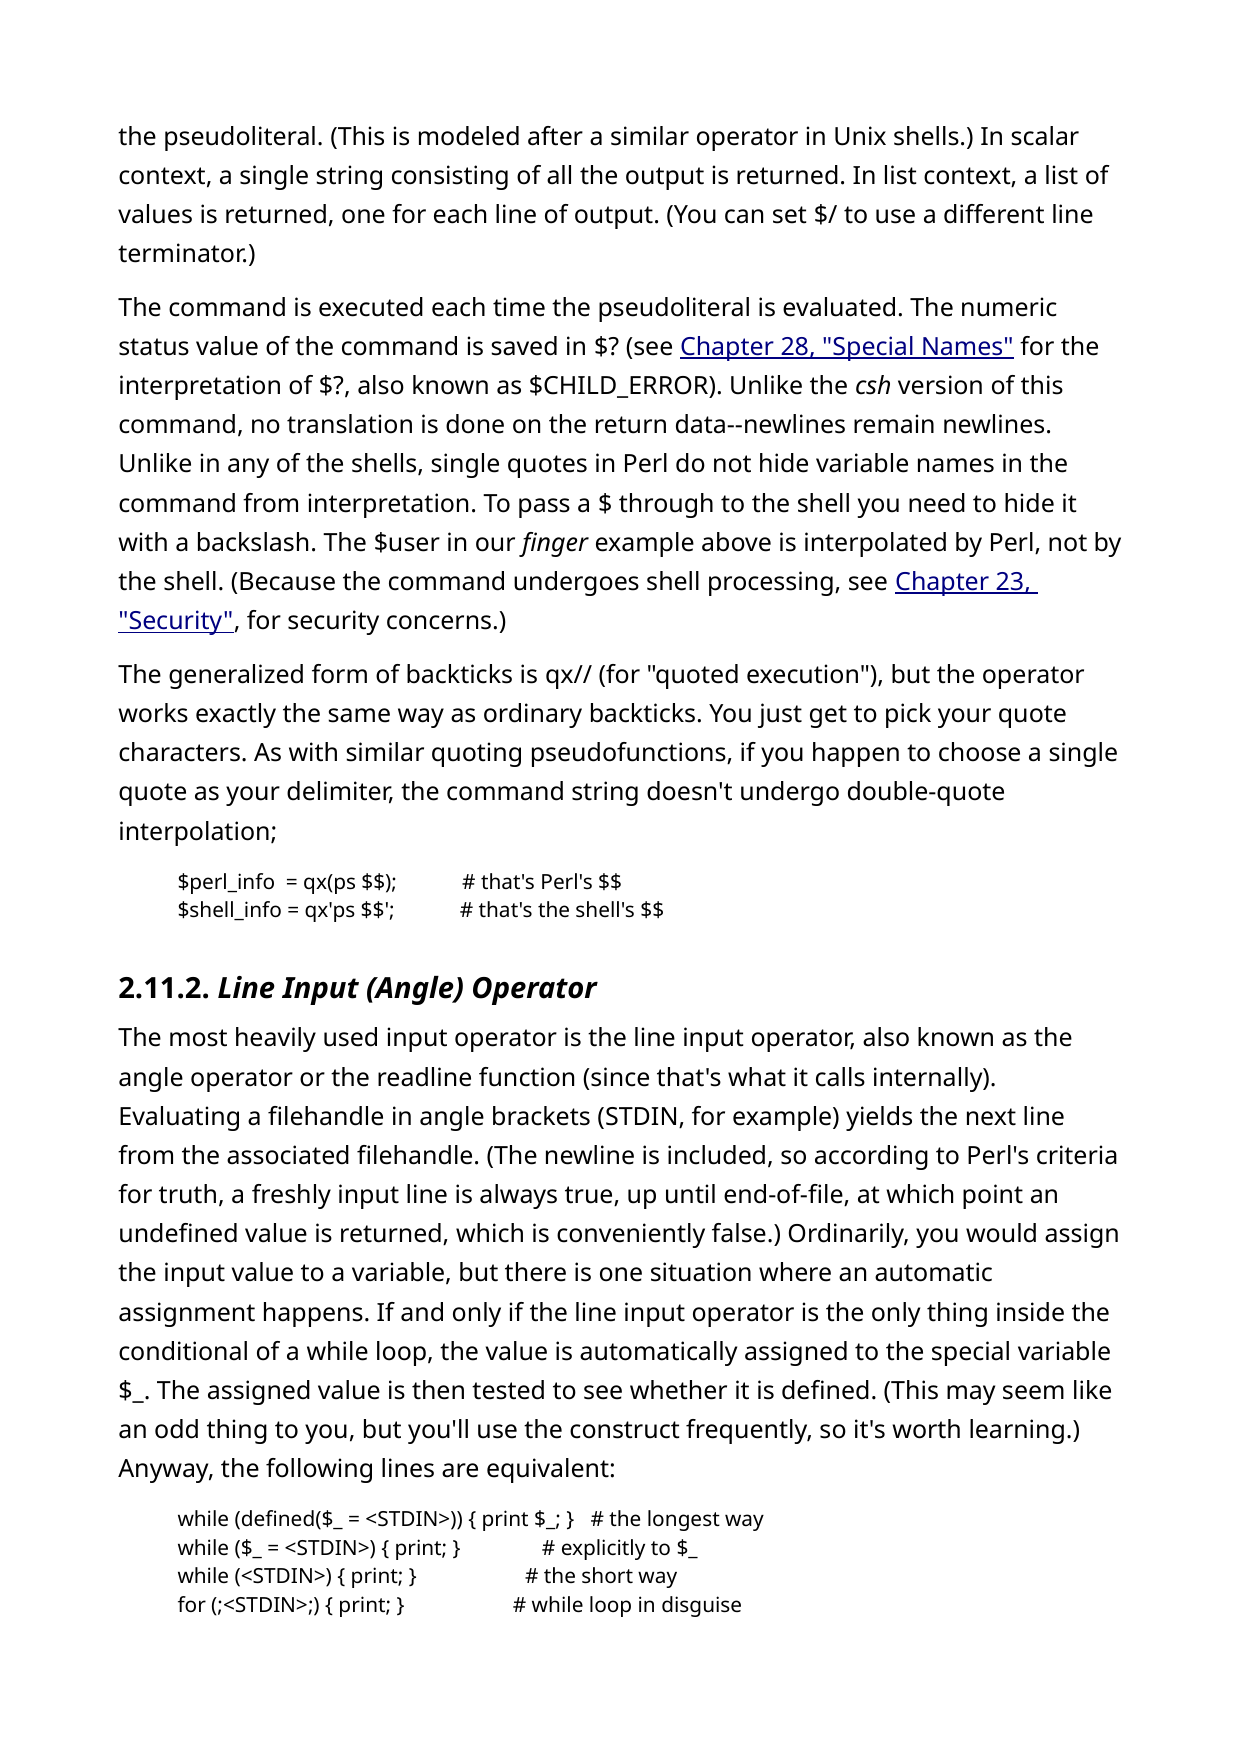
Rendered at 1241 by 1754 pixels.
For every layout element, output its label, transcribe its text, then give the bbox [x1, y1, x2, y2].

text the pseudoliteral. (This is modeled after a similar operator in Unix shells.) In scalar context, a single string consisting of all the output is returned. In list context, a list of values is returned, one for each line of output. (You can set $/ to use a different line terminator.) [118, 118, 1122, 270]
text while (defined($_ = <STDIN>)) { print $_; } # the longest way [177, 1504, 1063, 1533]
text $perl_info = qx(ps $$); # that's Perl's $$ [177, 867, 1063, 895]
subtitle 2.11.2. Line Input (Angle) Operator [118, 968, 1122, 1007]
text The generalized form of backticks is qx// (for "quoted execution"), but the operator works exactly the same way as ordinary backticks. You just get to pick your quote characters. As with similar quoting pseudofunctions, if you happen to choose a single quote as your delimiter, the command string doesn't undergo double-quote interpolation; [118, 656, 1122, 847]
text The command is executed each time the pseudoliteral is evaluated. The numeric status value of the command is saved in $? (see Chapter 28, "Special Names" for the interpretation of $?, also known as $CHILD_ERROR). Unlike the csh version of this command, no translation is done on the return data--newlines remain newlines. Unlike in any of the shells, single quotes in Perl do not hide variable names in the command from interpretation. To pass a $ through to the shell you need to hide it with a backslash. The $user in our finger example above is interpolated by Perl, not by the shell. (Because the command undergoes shell processing, see Chapter 23, "Security", for security concerns.) [118, 289, 1122, 637]
text $shell_info = qx'ps $$'; # that's the shell's $$ [177, 895, 1063, 924]
text while ($_ = <STDIN>) { print; } # explicitly to $_ [177, 1533, 1063, 1561]
text The most heavily used input operator is the line input operator, also known as the angle operator or the readline function (since that's what it calls internally). Evaluating a filehandle in angle brackets (STDIN, for example) yields the next line from the associated filehandle. (The newline is included, so according to Perl's criteria for truth, a freshly input line is always true, up until end-of-file, at which point an undefined value is returned, which is conveniently false.) Ordinarily, you would assign the input value to a variable, but there is one situation where an automatic assignment happens. If and only if the line input operator is the only thing inside the conditional of a while loop, the value is automatically assigned to the special variable $_. The assigned value is then tested to see whether it is defined. (This may seem like an odd thing to you, but you'll use the construct frequently, so it's worth learning.) Anyway, the following lines are equivalent: [118, 1020, 1122, 1485]
text while (<STDIN>) { print; } # the short way [177, 1561, 1063, 1590]
text for (;<STDIN>;) { print; } # while loop in disguise [177, 1590, 1063, 1618]
